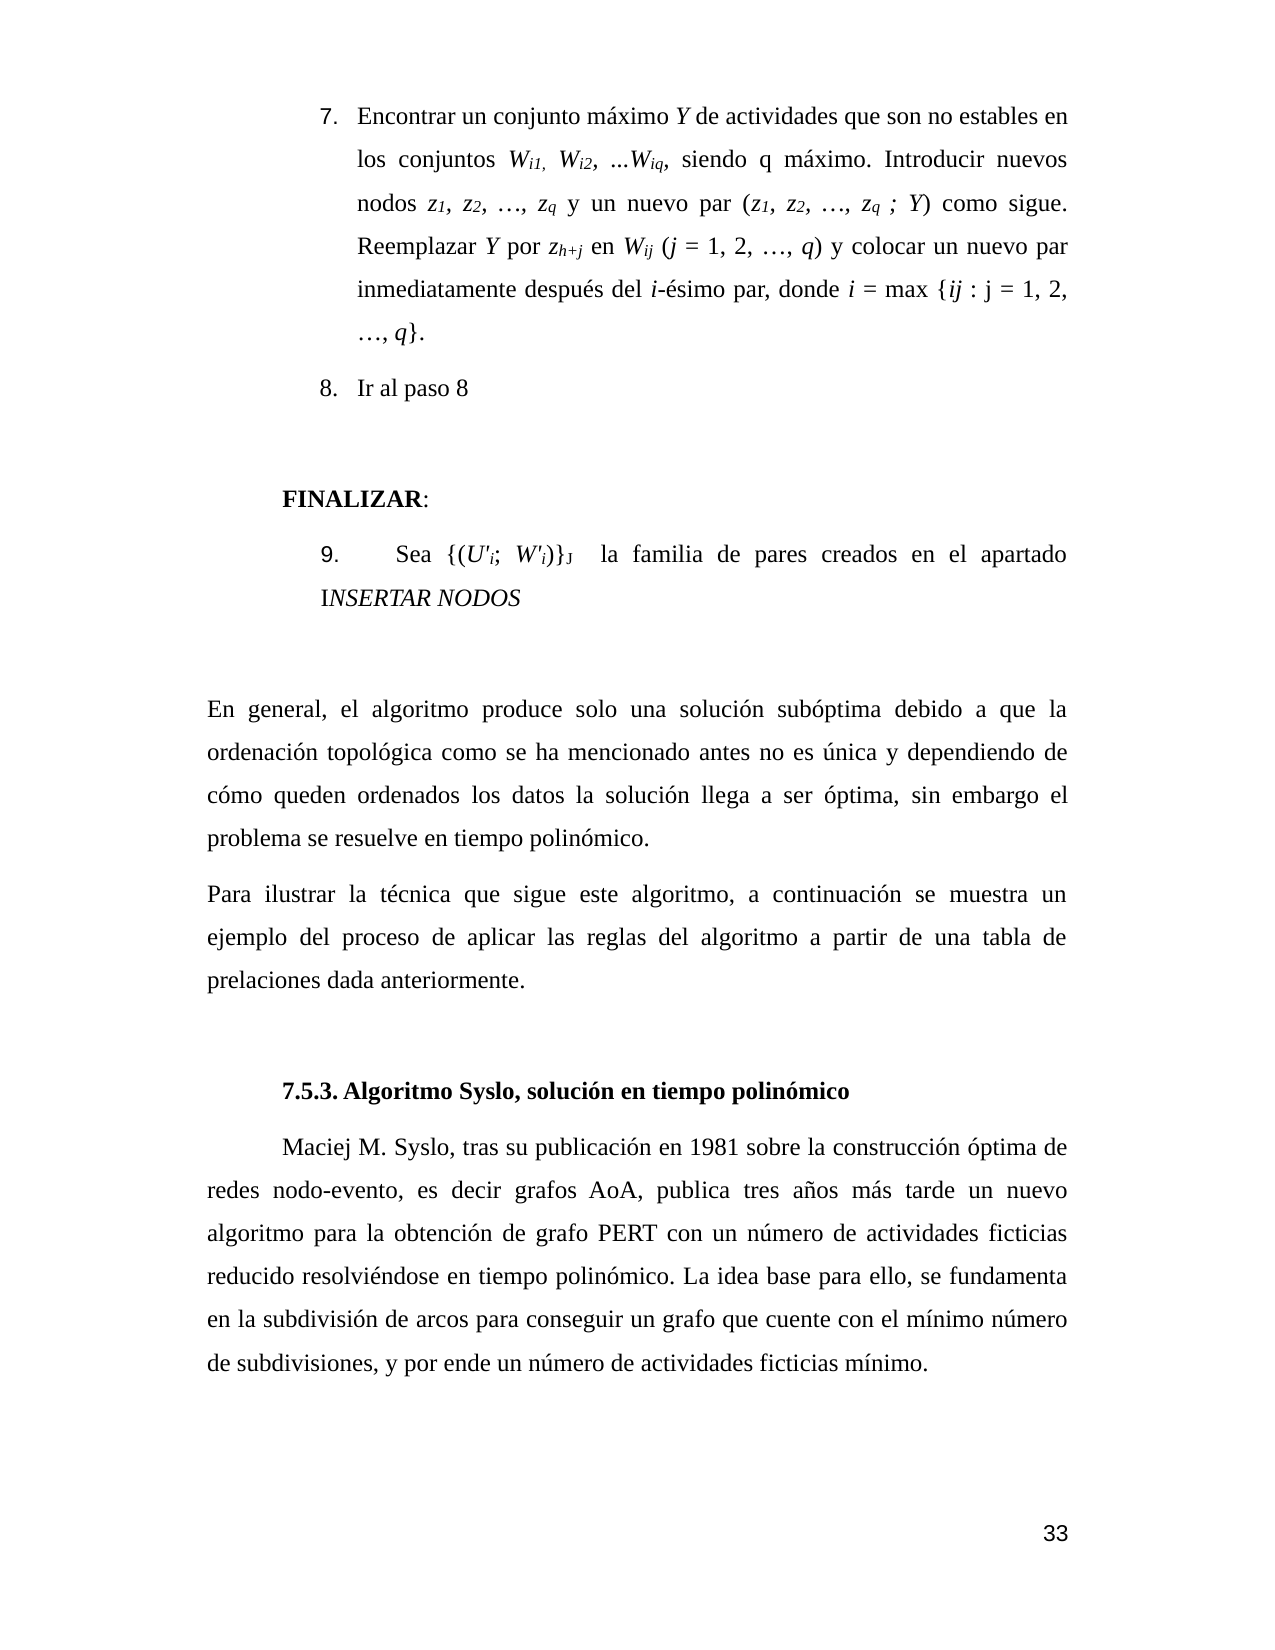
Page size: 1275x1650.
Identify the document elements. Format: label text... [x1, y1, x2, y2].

text Maciej M. Syslo, tras su publicación en 1981 sobre la construcción óptima de redes nodo-evento, es decir grafos AoA, publica tres años más tarde un nuevo algoritmo para la obtención de grafo PERT con un número de actividades ficticias reducido resolviéndose en tiempo polinómico. La idea base para ello, se fundamenta en la subdivisión de arcos para conseguir un grafo que cuente con el mínimo número de subdivisiones, y por ende un número de actividades ficticias mínimo. [207, 1132, 1068, 1376]
list Ir al paso 8 [319, 373, 1068, 401]
list Sea {(U'i; W'i)}J la familia de pares creados en el apartado INSERTAR NODOS [320, 539, 1068, 611]
text En general, el algoritmo produce solo una solución subóptima debido a que la ordenación topológica como se ha mencionado antes no es única y dependiendo de cómo queden ordenados los datos la solución llega a ser óptima, sin embargo el problema se resuelve en tiempo polinómico. [207, 694, 1068, 852]
text FINALIZAR: [282, 484, 1068, 513]
text 7.5.3. Algoritmo Syslo, solución en tiempo polinómico [207, 1076, 1068, 1105]
text Para ilustrar la técnica que sigue este algoritmo, a continuación se muestra un ejemplo del proceso de aplicar las reglas del algoritmo a partir de una tabla de prelaciones dada anteriormente. [207, 879, 1068, 994]
list Encontrar un conjunto máximo Y de actividades que son no estables en los conjuntos Wi1, Wi2, ...Wiq, siendo q máximo. Introducir nuevos nodos z1, z2, …, zq y un nuevo par (z1, z2, …, zq ; Y) como sigue. Reemplazar Y por zh+j en Wij (j = 1, 2, …, q) y colocar un nuevo par inmediatamente después del i-ésimo par, donde i = max {ij : j = 1, 2, …, q}. [319, 101, 1068, 346]
